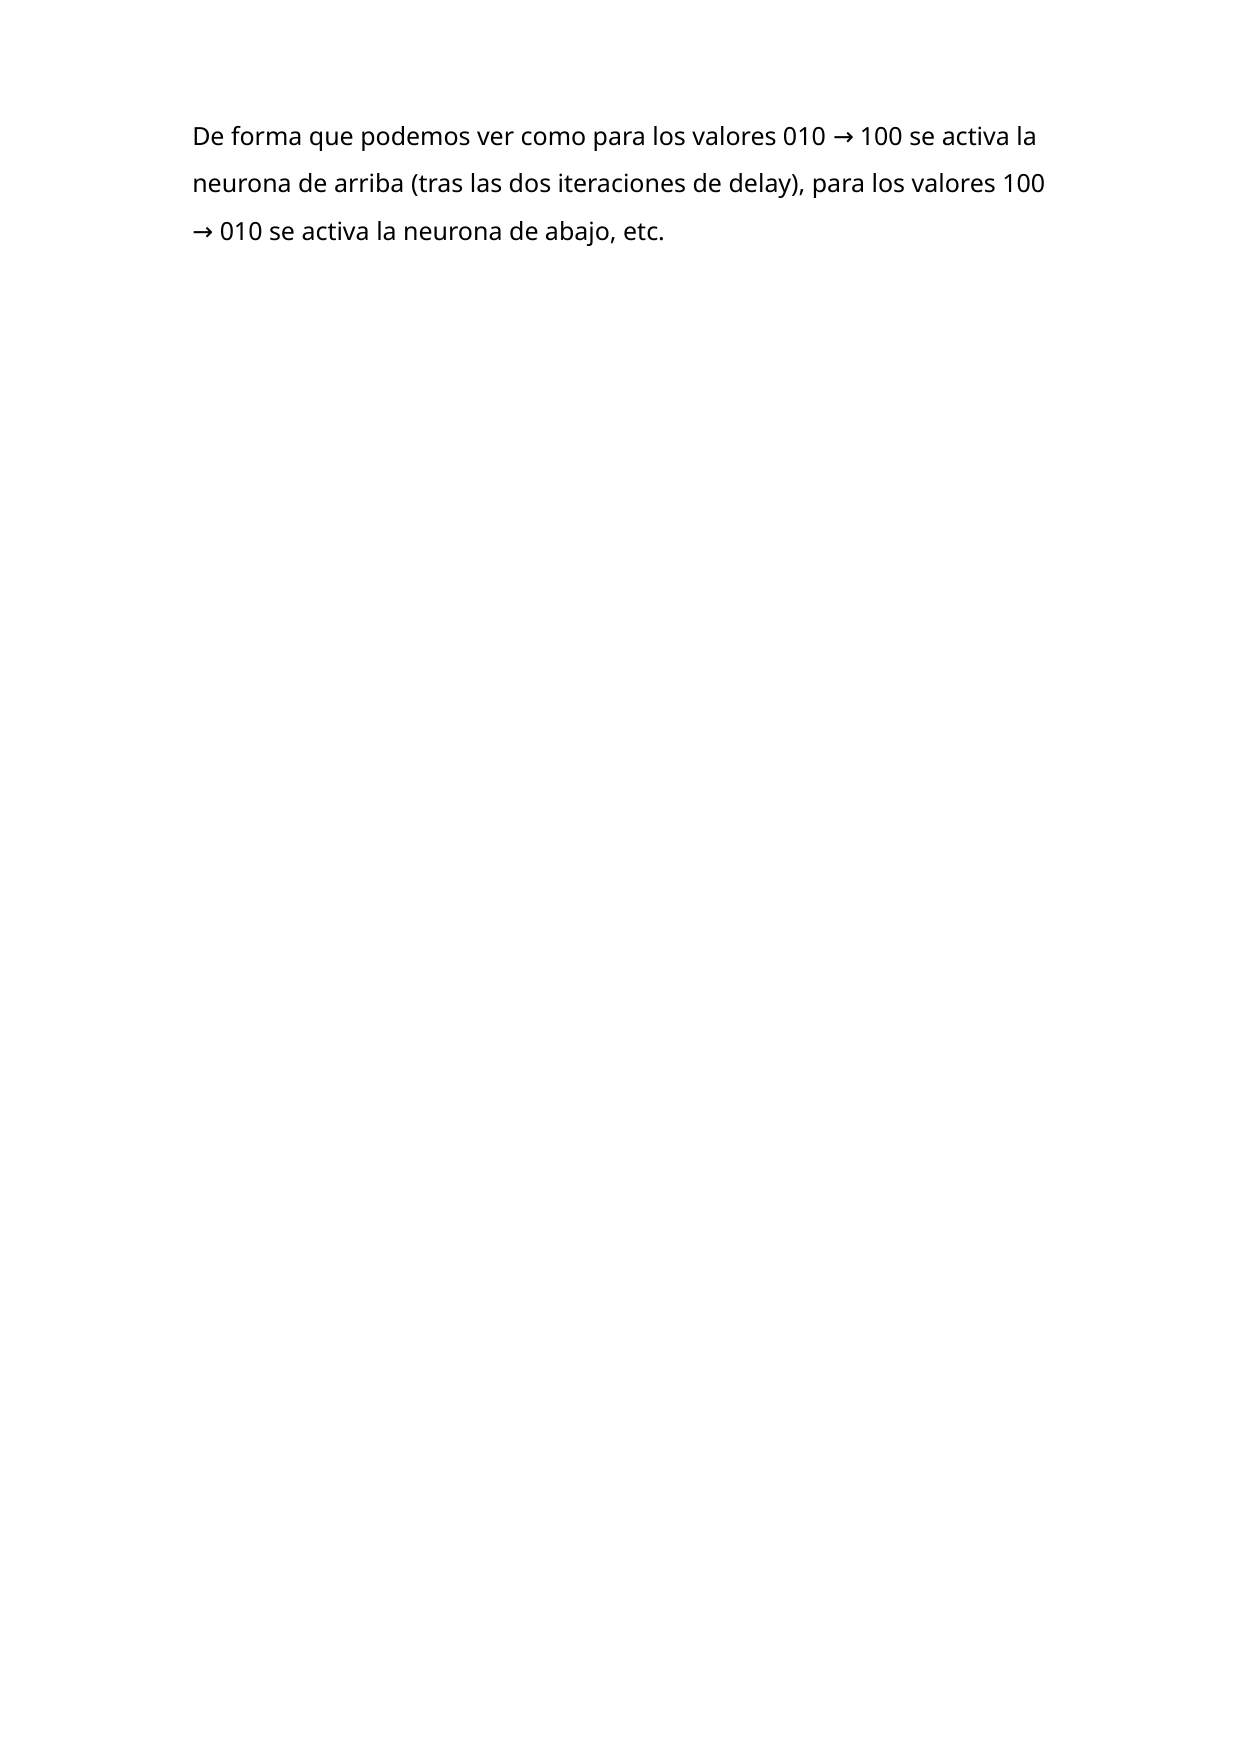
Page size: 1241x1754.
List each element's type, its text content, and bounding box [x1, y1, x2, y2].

text De forma que podemos ver como para los valores 010 → 100 se activa la neurona de arriba (tras las dos iteraciones de delay), para los valores 100 → 010 se activa la neurona de abajo, etc. [192, 118, 1064, 247]
